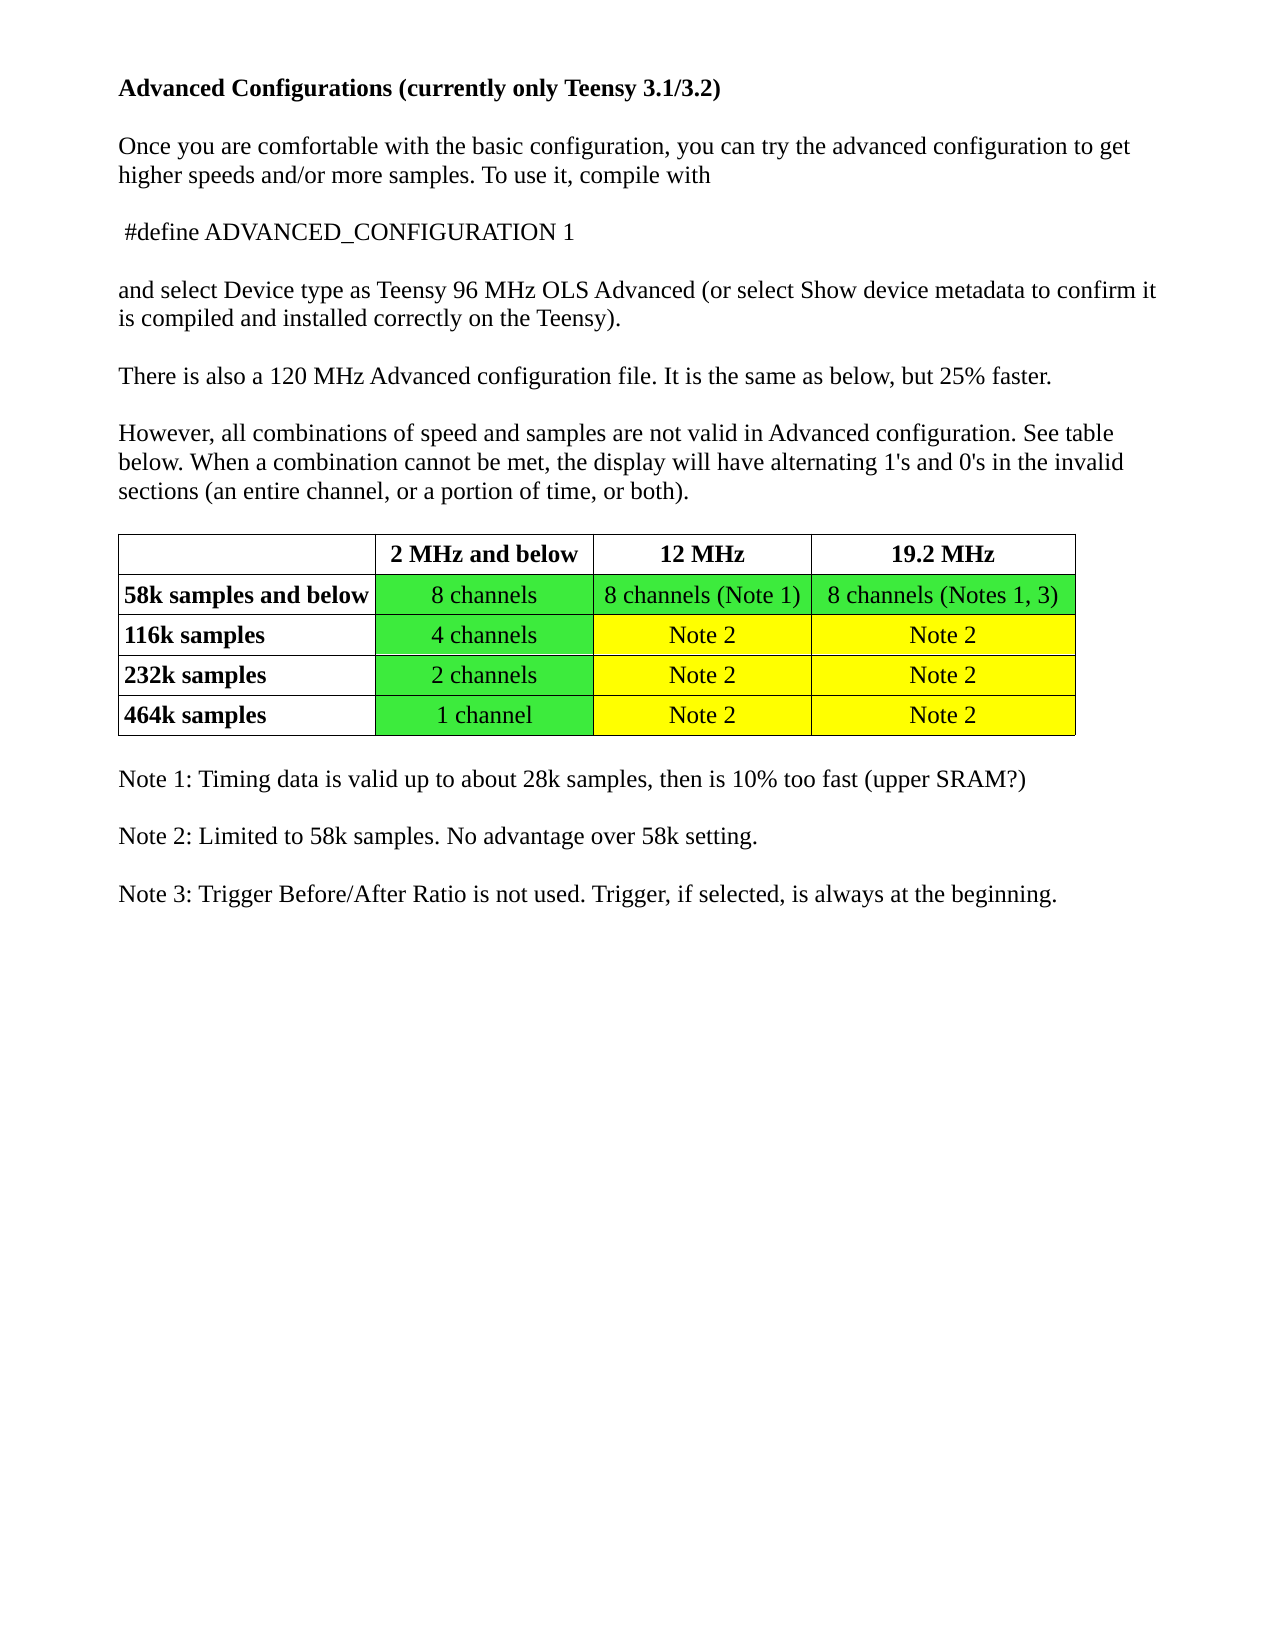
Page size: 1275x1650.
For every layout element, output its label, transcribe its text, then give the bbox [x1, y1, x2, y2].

table_cell 4 channels [376, 615, 593, 654]
table_cell 2 channels [376, 656, 593, 695]
table_cell 8 channels (Note 1) [594, 575, 811, 614]
text Note 1: Timing data is valid up to about 28k samples, then is 10% too fast (upper SRAM?) [118, 764, 1157, 793]
table_cell Note 2 [812, 696, 1075, 735]
table_header 12 MHz [594, 535, 811, 574]
table_header 19.2 MHz [812, 535, 1075, 574]
table_header [119, 535, 375, 574]
table_cell Note 2 [812, 656, 1075, 695]
text Note 3: Trigger Before/After Ratio is not used. Trigger, if selected, is always at the beginning. [118, 879, 1157, 908]
text #define ADVANCED_CONFIGURATION 1 [118, 217, 1157, 246]
table_cell 8 channels [376, 575, 593, 614]
text Advanced Configurations (currently only Teensy 3.1/3.2) [118, 73, 1157, 102]
table_cell 58k samples and below [119, 575, 375, 614]
text and select Device type as Teensy 96 MHz OLS Advanced (or select Show device metadata to confirm it is compiled and installed correctly on the Teensy). [118, 275, 1157, 332]
table_cell Note 2 [594, 656, 811, 695]
table_cell 464k samples [119, 696, 375, 735]
table_cell Note 2 [594, 696, 811, 735]
table_cell Note 2 [594, 615, 811, 654]
table_cell 1 channel [376, 696, 593, 735]
table_cell 8 channels (Notes 1, 3) [812, 575, 1075, 614]
text Note 2: Limited to 58k samples. No advantage over 58k setting. [118, 821, 1157, 850]
text However, all combinations of speed and samples are not valid in Advanced configuration. See table below. When a combination cannot be met, the display will have alternating 1's and 0's in the invalid sections (an entire channel, or a portion of time, or both). [118, 418, 1157, 505]
text Once you are comfortable with the basic configuration, you can try the advanced configuration to get higher speeds and/or more samples. To use it, compile with [118, 131, 1157, 188]
table_cell 116k samples [119, 615, 375, 654]
table_cell 232k samples [119, 656, 375, 695]
table_header 2 MHz and below [376, 535, 593, 574]
table_cell Note 2 [812, 615, 1075, 654]
text There is also a 120 MHz Advanced configuration file. It is the same as below, but 25% faster. [118, 361, 1157, 390]
